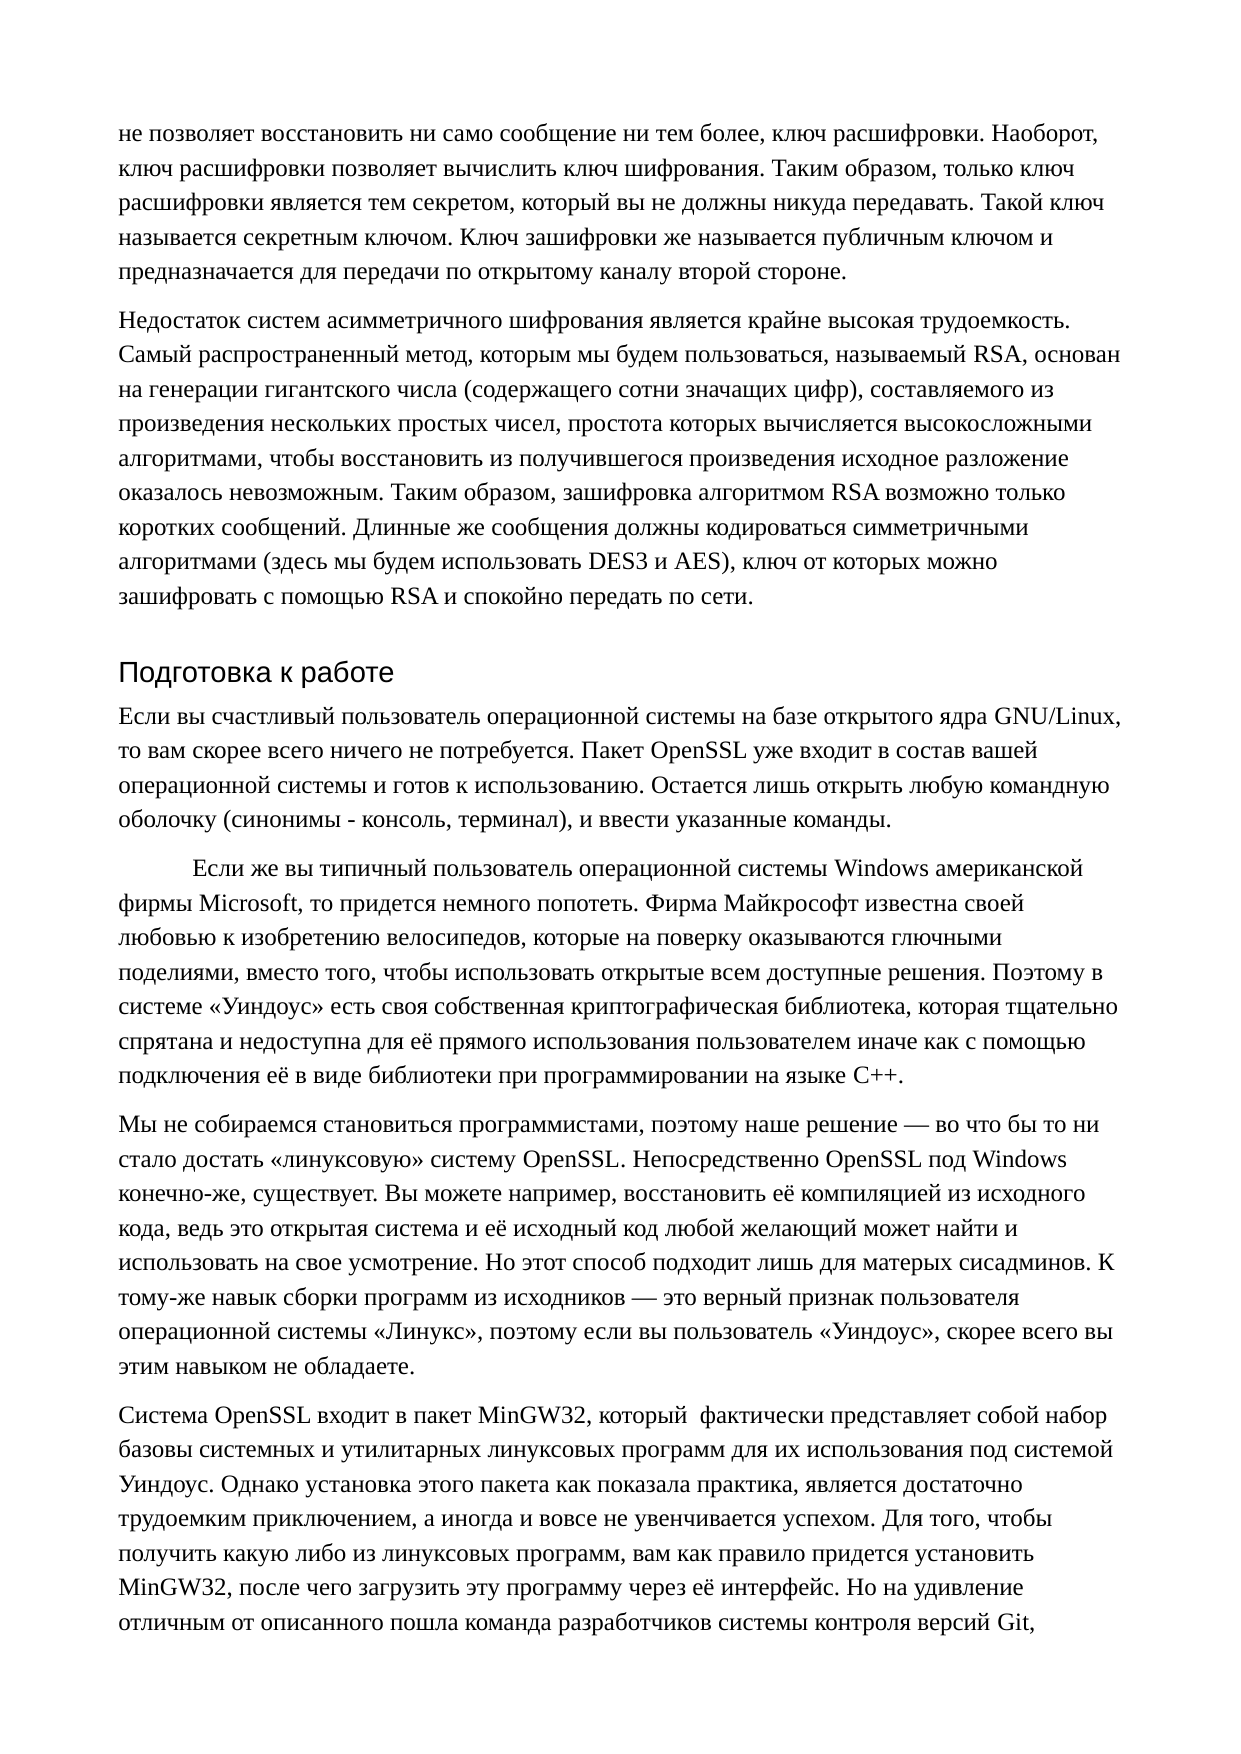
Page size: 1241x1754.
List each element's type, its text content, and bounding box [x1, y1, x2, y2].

text Система OpenSSL входит в пакет MinGW32, который фактически представляет собой набор базовы системных и утилитарных линуксовых программ для их использования под системой Уиндоус. Однако установка этого пакета как показала практика, является достаточно трудоемким приключением, а иногда и вовсе не увенчивается успехом. Для того, чтобы получить какую либо из линуксовых программ, вам как правило придется установить MinGW32, после чего загрузить эту программу через её интерфейс. Но на удивление отличным от описанного пошла команда разработчиков системы контроля версий Git, [118, 1400, 1122, 1636]
subtitle Подготовка к работе [118, 655, 1122, 688]
text Мы не собираемся становиться программистами, поэтому наше решение — во что бы то ни стало достать «линуксовую» систему OpenSSL. Непосредственно OpenSSL под Windows конечно-же, существует. Вы можете например, восстановить её компиляцией из исходного кода, ведь это открытая система и её исходный код любой желающий может найти и использовать на свое усмотрение. Но этот способ подходит лишь для матерых сисадминов. К тому-же навык сборки программ из исходников — это верный признак пользователя операционной системы «Линукс», поэтому если вы пользователь «Уиндоус», скорее всего вы этим навыком не обладаете. [118, 1109, 1122, 1379]
text Если вы счастливый пользователь операционной системы на базе открытого ядра GNU/Linux, то вам скорее всего ничего не потребуется. Пакет OpenSSL уже входит в состав вашей операционной системы и готов к использованию. Остается лишь открыть любую командную оболочку (синонимы - консоль, терминал), и ввести указанные команды. [118, 701, 1122, 833]
text Недостаток систем асимметричного шифрования является крайне высокая трудоемкость. Самый распространенный метод, которым мы будем пользоваться, называемый RSA, основан на генерации гигантского числа (содержащего сотни значащих цифр), составляемого из произведения нескольких простых чисел, простота которых вычисляется высокосложными алгоритмами, чтобы восстановить из получившегося произведения исходное разложение оказалось невозможным. Таким образом, зашифровка алгоритмом RSA возможно только коротких сообщений. Длинные же сообщения должны кодироваться симметричными алгоритмами (здесь мы будем использовать DES3 и AES), ключ от которых можно зашифровать с помощью RSA и спокойно передать по сети. [118, 305, 1122, 610]
text Если же вы типичный пользователь операционной системы Windows американской фирмы Microsoft, то придется немного попотеть. Фирма Майкрософт известна своей любовью к изобретению велосипедов, которые на поверку оказываются глючными поделиями, вместо того, чтобы использовать открытые всем доступные решения. Поэтому в системе «Уиндоус» есть своя собственная криптографическая библиотека, которая тщательно спрятана и недоступна для её прямого использования пользователем иначе как с помощью подключения её в виде библиотеки при программировании на языке C++. [118, 853, 1122, 1089]
text не позволяет восстановить ни само сообщение ни тем более, ключ расшифровки. Наоборот, ключ расшифровки позволяет вычислить ключ шифрования. Таким образом, только ключ расшифровки является тем секретом, который вы не должны никуда передавать. Такой ключ называется секретным ключом. Ключ зашифровки же называется публичным ключом и предназначается для передачи по открытому каналу второй стороне. [118, 118, 1122, 285]
